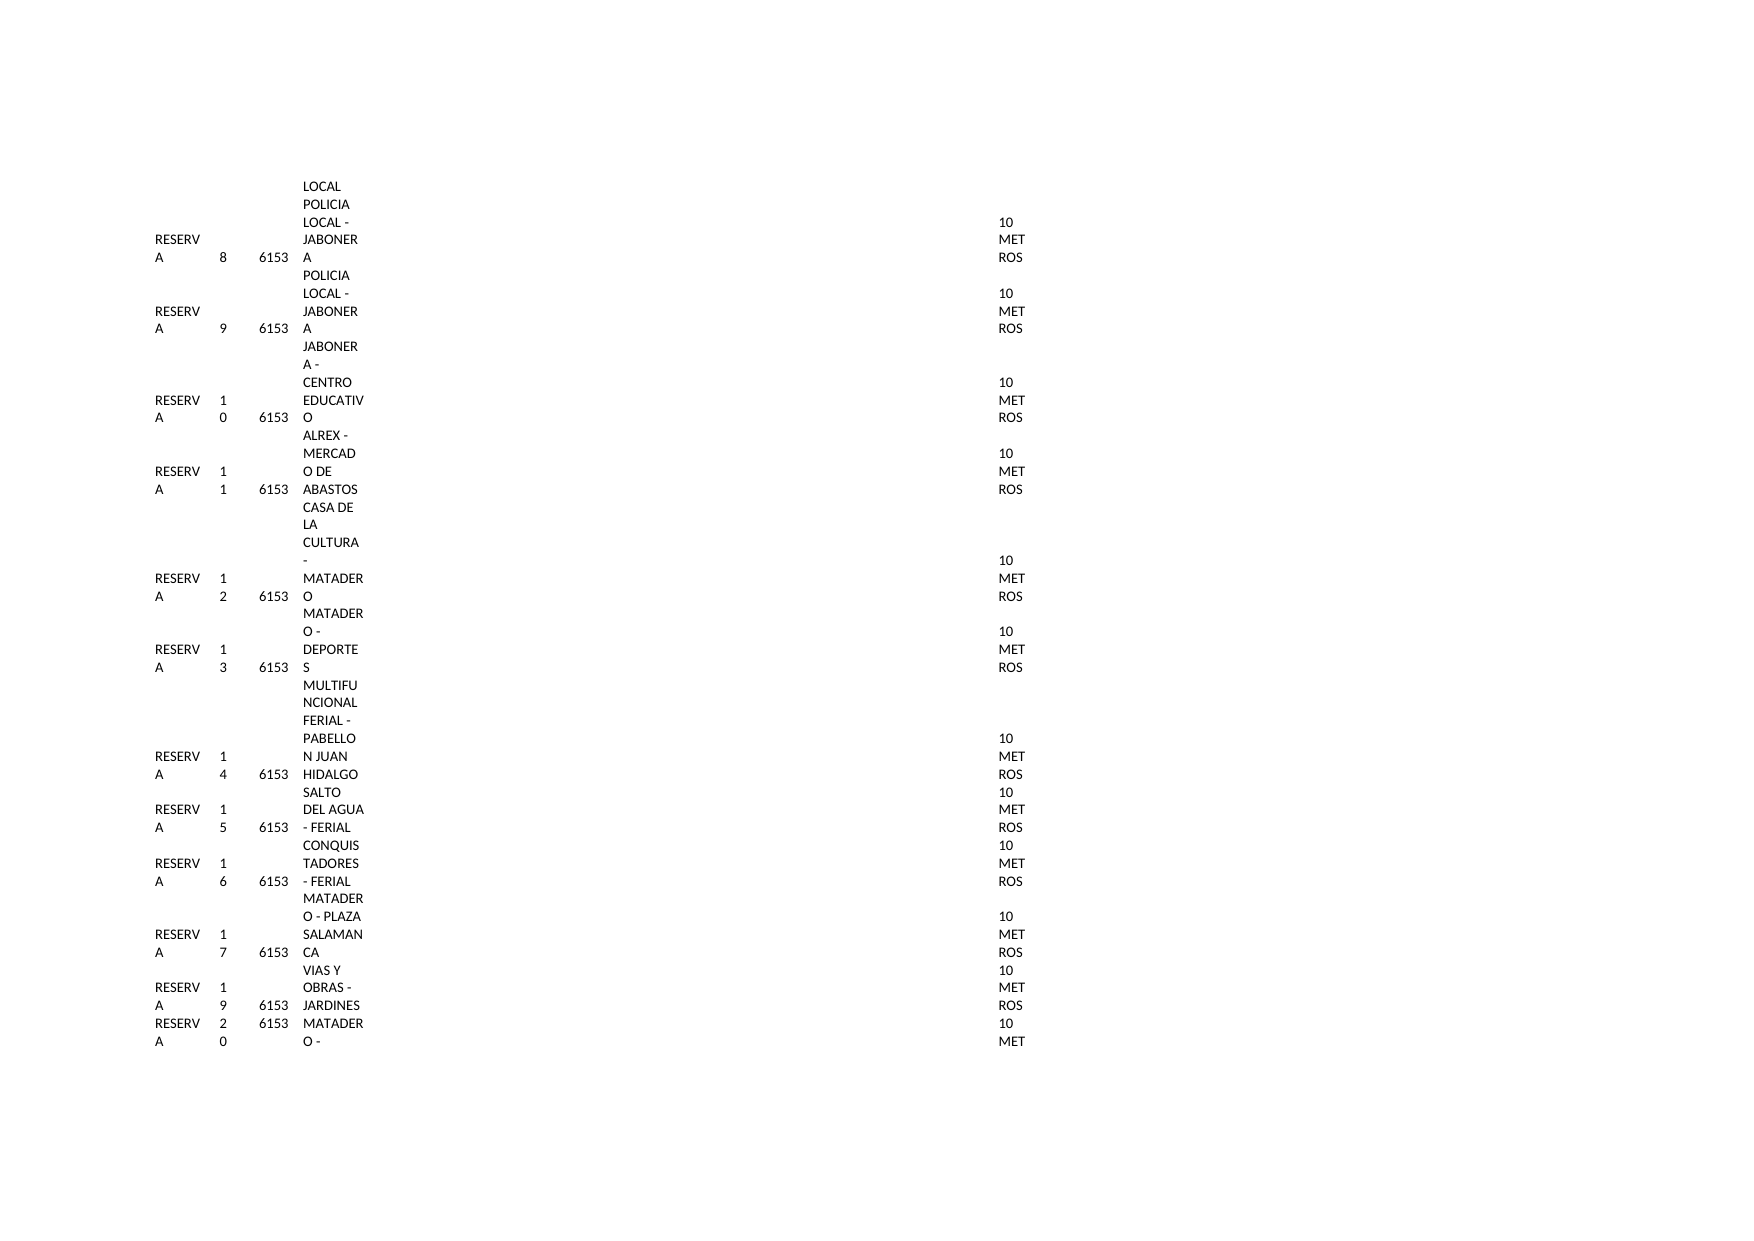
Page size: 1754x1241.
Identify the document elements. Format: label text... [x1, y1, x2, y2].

table_cell RESERVA [148, 961, 210, 1014]
table_cell [234, 177, 296, 195]
table_cell RESERVA [148, 783, 210, 836]
table_cell MATADERO - PLAZA SALAMANCA [296, 890, 372, 961]
table_cell [691, 195, 792, 266]
table_cell RESERVA [148, 266, 210, 337]
table_cell [590, 890, 640, 961]
table_cell [496, 1014, 531, 1050]
table_cell [991, 177, 1033, 195]
table_cell 10 METROS [991, 498, 1033, 605]
table_cell [448, 836, 496, 890]
table_cell [640, 605, 691, 676]
table_cell 14 [210, 676, 234, 783]
table_cell [531, 498, 590, 605]
table_cell POLICIA LOCAL - JABONERA [296, 266, 372, 337]
table_cell [590, 195, 640, 266]
table_cell RESERVA [148, 338, 210, 427]
table_cell [691, 890, 792, 961]
table_cell [448, 195, 496, 266]
table_cell [372, 836, 448, 890]
table_cell CONQUISTADORES - FERIAL [296, 836, 372, 890]
table_cell 10 METROS [991, 195, 1033, 266]
table_cell [792, 195, 868, 266]
table_cell [448, 961, 496, 1014]
table_cell [531, 1014, 590, 1050]
table_cell [928, 1014, 991, 1050]
table_cell [868, 676, 928, 783]
table_cell [531, 676, 590, 783]
table_cell [928, 338, 991, 427]
table_cell [590, 836, 640, 890]
table_cell 6153 [234, 783, 296, 836]
table_cell 6153 [234, 195, 296, 266]
table_cell [590, 605, 640, 676]
table_cell [148, 177, 210, 195]
table_cell [590, 1014, 640, 1050]
table_cell [590, 338, 640, 427]
table_cell 8 [210, 195, 234, 266]
table_cell [531, 427, 590, 498]
table_cell [590, 961, 640, 1014]
table_cell 6153 [234, 427, 296, 498]
table_cell [590, 177, 640, 195]
table_cell [448, 177, 496, 195]
table_cell [691, 266, 792, 337]
table_cell [496, 676, 531, 783]
table_cell [372, 783, 448, 836]
table_cell RESERVA [148, 890, 210, 961]
table_cell 6153 [234, 498, 296, 605]
table_cell [448, 266, 496, 337]
table_cell [691, 605, 792, 676]
table_cell RESERVA [148, 676, 210, 783]
table_cell [210, 177, 234, 195]
table_cell [928, 836, 991, 890]
table_cell [792, 961, 868, 1014]
table_cell [640, 498, 691, 605]
table_cell [531, 890, 590, 961]
table_cell [640, 427, 691, 498]
table_cell [640, 266, 691, 337]
table_cell [928, 605, 991, 676]
table_cell ALREX - MERCADO DE ABASTOS [296, 427, 372, 498]
table_cell 10 METROS [991, 427, 1033, 498]
table_cell 10 METROS [991, 338, 1033, 427]
table_cell [372, 177, 448, 195]
table_cell [640, 836, 691, 890]
table_cell [691, 783, 792, 836]
table_cell 12 [210, 498, 234, 605]
table_cell JABONERA - CENTRO EDUCATIVO [296, 338, 372, 427]
table_cell [448, 1014, 496, 1050]
table_cell [496, 961, 531, 1014]
table_cell [372, 961, 448, 1014]
table_cell 6153 [234, 836, 296, 890]
table_cell [868, 427, 928, 498]
table_cell [792, 1014, 868, 1050]
table_cell RESERVA [148, 836, 210, 890]
table_cell 20 [210, 1014, 234, 1050]
table_cell 6153 [234, 266, 296, 337]
table_cell [372, 890, 448, 961]
table_cell 16 [210, 836, 234, 890]
table_cell [792, 338, 868, 427]
table_cell CASA DE LA CULTURA - MATADERO [296, 498, 372, 605]
table_cell [640, 195, 691, 266]
table_cell [868, 1014, 928, 1050]
table_cell [691, 1014, 792, 1050]
table_cell [928, 266, 991, 337]
table_cell [531, 961, 590, 1014]
table_cell [640, 338, 691, 427]
table_cell 6153 [234, 961, 296, 1014]
table_cell [496, 195, 531, 266]
table_cell RESERVA [148, 605, 210, 676]
table_cell RESERVA [148, 1014, 210, 1050]
table_cell [496, 266, 531, 337]
table_cell [868, 961, 928, 1014]
table_cell 10 [210, 338, 234, 427]
table_cell [448, 890, 496, 961]
table_cell 6153 [234, 605, 296, 676]
table_cell [372, 195, 448, 266]
table_cell [448, 783, 496, 836]
table_cell [372, 498, 448, 605]
table_cell MULTIFUNCIONAL FERIAL - PABELLON JUAN HIDALGO [296, 676, 372, 783]
table_cell [792, 890, 868, 961]
table_cell [448, 498, 496, 605]
table_cell [640, 783, 691, 836]
table_cell [691, 338, 792, 427]
table_cell [531, 836, 590, 890]
table_cell [496, 427, 531, 498]
table_cell 10 METROS [991, 266, 1033, 337]
table_cell [590, 676, 640, 783]
table_cell [928, 177, 991, 195]
table_cell MATADERO - DEPORTES [296, 605, 372, 676]
table_cell [640, 890, 691, 961]
table_cell [691, 676, 792, 783]
table_cell [868, 890, 928, 961]
table_cell [928, 427, 991, 498]
table_cell [928, 961, 991, 1014]
table_cell [448, 676, 496, 783]
table_cell 10 METROS [991, 961, 1033, 1014]
table_cell 19 [210, 961, 234, 1014]
table_cell POLICIA LOCAL - JABONERA [296, 195, 372, 266]
table_cell [372, 605, 448, 676]
table_cell [590, 266, 640, 337]
table_cell RESERVA [148, 427, 210, 498]
table_cell 10 METROS [991, 605, 1033, 676]
table_cell [640, 961, 691, 1014]
table_cell [792, 266, 868, 337]
table_cell [691, 498, 792, 605]
table_cell [531, 177, 590, 195]
table_cell [792, 177, 868, 195]
table_cell LOCAL [296, 177, 372, 195]
table_cell [531, 605, 590, 676]
table_cell [448, 427, 496, 498]
table_cell [496, 177, 531, 195]
table_cell [928, 890, 991, 961]
table_cell 10 METROS [991, 783, 1033, 836]
table_cell [372, 266, 448, 337]
table_cell 6153 [234, 338, 296, 427]
table_cell [372, 338, 448, 427]
table_cell [792, 427, 868, 498]
table_cell [640, 676, 691, 783]
table_cell [868, 177, 928, 195]
table_cell [792, 605, 868, 676]
table_cell 13 [210, 605, 234, 676]
table_cell [590, 783, 640, 836]
table_cell 10 METROS [991, 676, 1033, 783]
table_cell [496, 890, 531, 961]
table_cell [928, 676, 991, 783]
table_cell 6153 [234, 676, 296, 783]
table_cell VIAS Y OBRAS - JARDINES [296, 961, 372, 1014]
table_cell [868, 338, 928, 427]
table_cell [691, 427, 792, 498]
table_cell [372, 1014, 448, 1050]
table_cell 10 METROS [991, 836, 1033, 890]
table_cell [868, 836, 928, 890]
table_cell [868, 498, 928, 605]
table_cell [928, 195, 991, 266]
table_cell [928, 783, 991, 836]
table_cell [590, 498, 640, 605]
table_cell [496, 836, 531, 890]
table_cell SALTO DEL AGUA - FERIAL [296, 783, 372, 836]
table_cell [531, 338, 590, 427]
table_cell [928, 498, 991, 605]
table_cell 9 [210, 266, 234, 337]
table_cell [640, 177, 691, 195]
table_cell [496, 498, 531, 605]
table_cell 10 MET [991, 1014, 1033, 1050]
table_cell [590, 427, 640, 498]
table_cell [691, 961, 792, 1014]
table_cell 6153 [234, 1014, 296, 1050]
table_cell RESERVA [148, 498, 210, 605]
table_cell [531, 783, 590, 836]
table_cell [792, 498, 868, 605]
table_cell [531, 266, 590, 337]
table_cell [868, 783, 928, 836]
table_cell [496, 338, 531, 427]
table_cell MATADERO [296, 1014, 372, 1050]
table_cell [372, 427, 448, 498]
table_cell [496, 605, 531, 676]
table_cell [792, 676, 868, 783]
table_cell 6153 [234, 890, 296, 961]
table_cell [868, 195, 928, 266]
table_cell [640, 1014, 691, 1050]
table_cell [496, 783, 531, 836]
table_cell [372, 676, 448, 783]
table_cell [531, 195, 590, 266]
table_cell [792, 836, 868, 890]
table_cell 15 [210, 783, 234, 836]
table_cell [448, 605, 496, 676]
table_cell [792, 783, 868, 836]
table_cell [691, 177, 792, 195]
table_cell 11 [210, 427, 234, 498]
table_cell [868, 605, 928, 676]
table_cell [691, 836, 792, 890]
table_cell [448, 338, 496, 427]
table_cell 10 METROS [991, 890, 1033, 961]
table_cell [868, 266, 928, 337]
table_cell RESERVA [148, 195, 210, 266]
table_cell 17 [210, 890, 234, 961]
